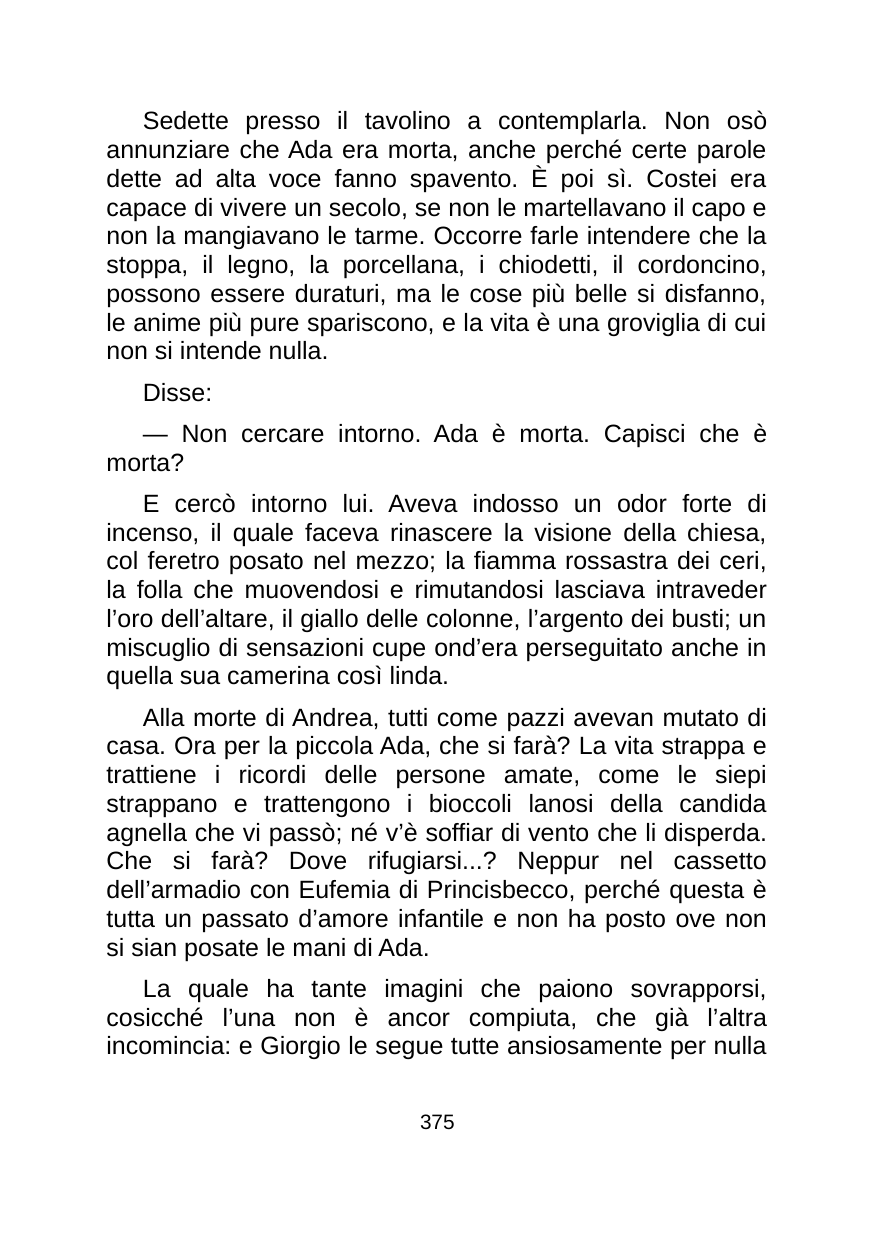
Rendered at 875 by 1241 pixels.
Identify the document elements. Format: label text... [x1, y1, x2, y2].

text E cercò intorno lui. Aveva indosso un odor forte di incenso, il quale faceva rinascere la visione della chiesa, col feretro posato nel mezzo; la fiamma rossastra dei ceri, la folla che muovendosi e rimutandosi lasciava intraveder l’oro dell’altare, il giallo delle colonne, l’argento dei busti; un miscuglio di sensazioni cupe ond’era perseguitato anche in quella sua camerina così linda. [106, 489, 768, 690]
text — Non cercare intorno. Ada è morta. Capisci che è morta? [106, 419, 768, 476]
text Alla morte di Andrea, tutti come pazzi avevan mutato di casa. Ora per la piccola Ada, che si farà? La vita strappa e trattiene i ricordi delle persone amate, come le siepi strappano e trattengono i bioccoli lanosi della candida agnella che vi passò; né v’è soffiar di vento che li disperda. Che si farà? Dove rifugiarsi...? Neppur nel cassetto dell’armadio con Eufemia di Princisbecco, perché questa è tutta un passato d’amore infantile e non ha posto ove non si sian posate le mani di Ada. [106, 702, 768, 961]
text Sedette presso il tavolino a contemplarla. Non osò annunziare che Ada era morta, anche perché certe parole dette ad alta voce fanno spavento. È poi sì. Costei era capace di vivere un secolo, se non le martellavano il capo e non la mangiavano le tarme. Occorre farle intendere che la stoppa, il legno, la porcellana, i chiodetti, il cordoncino, possono essere duraturi, ma le cose più belle si disfanno, le anime più pure spariscono, e la vita è una groviglia di cui non si intende nulla. [106, 106, 768, 365]
text Disse: [106, 377, 768, 406]
text La quale ha tante imagini che paiono sovrapporsi, cosicché l’una non è ancor compiuta, che già l’altra incomincia: e Giorgio le segue tutte ansiosamente per nulla [106, 974, 768, 1060]
